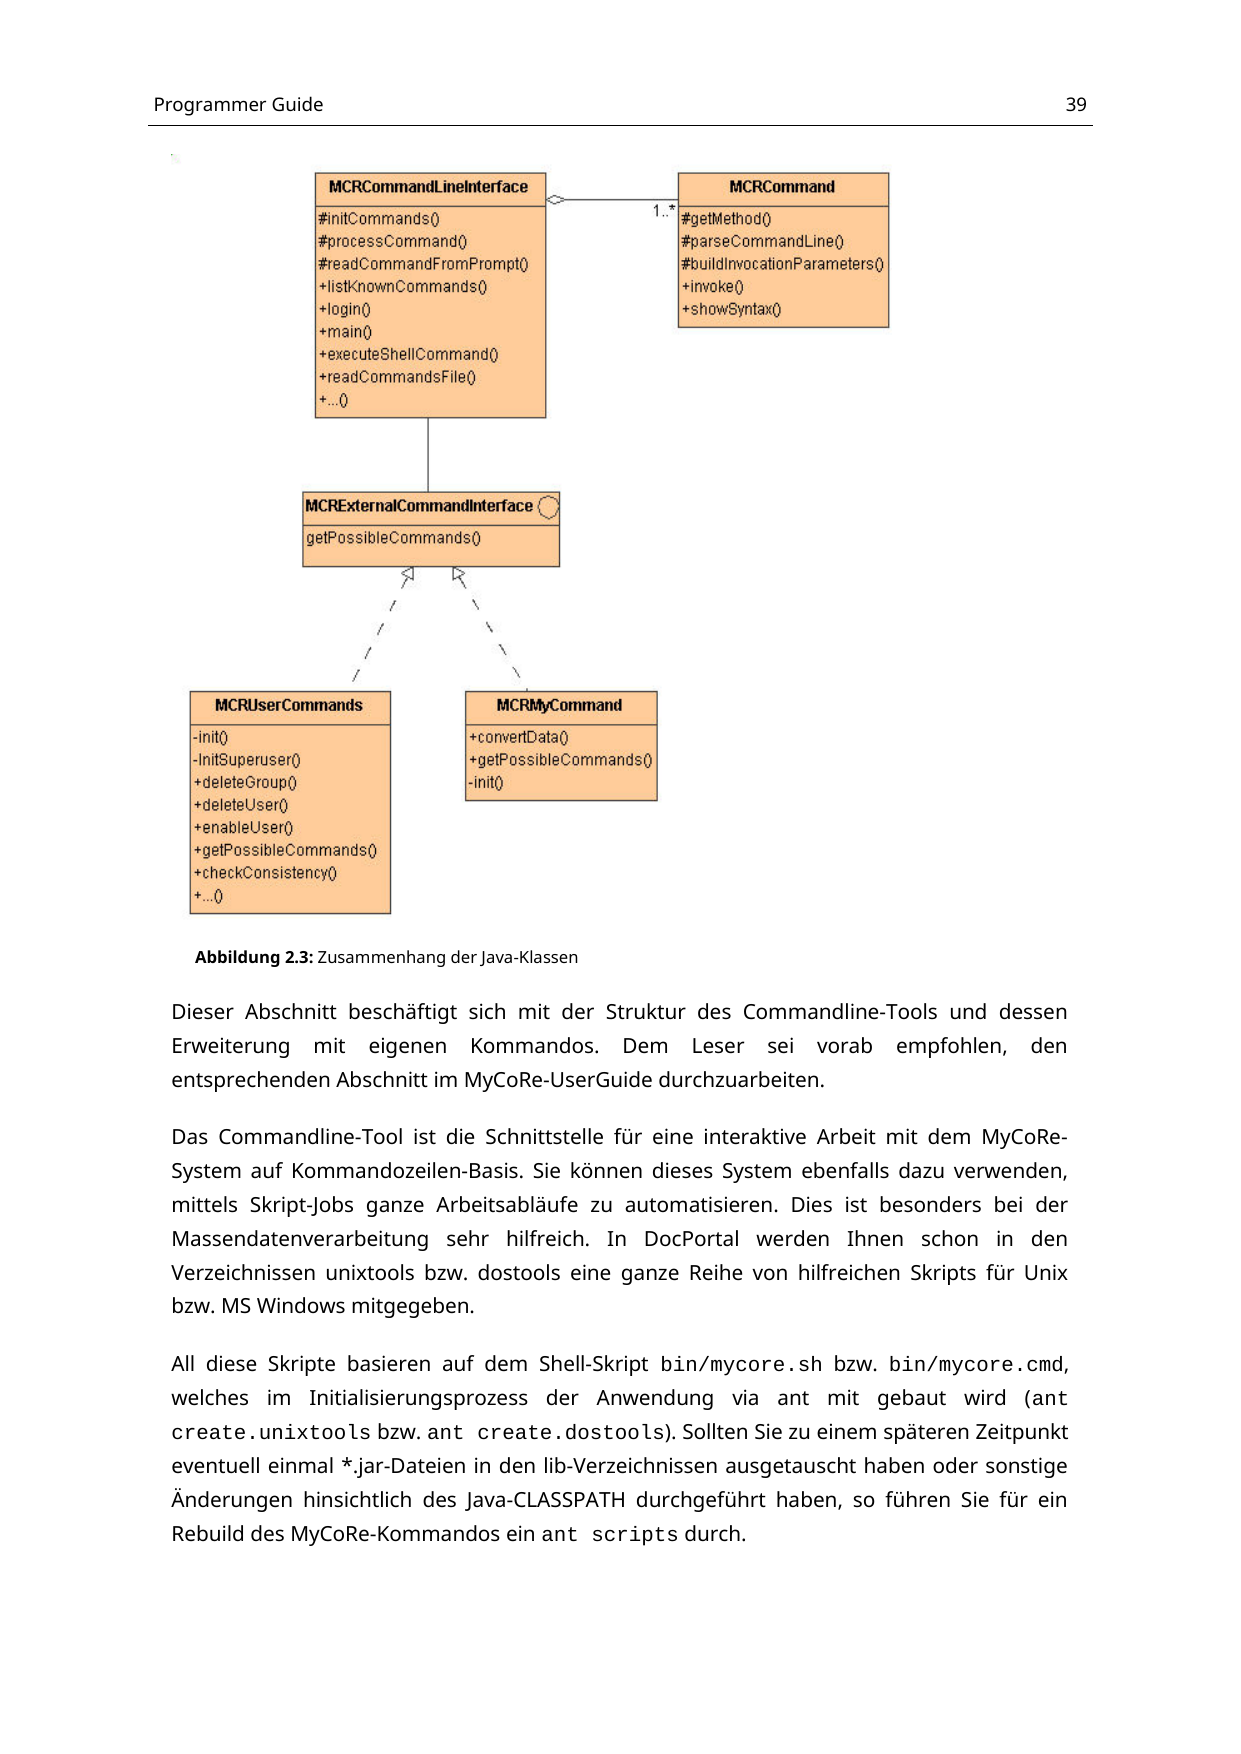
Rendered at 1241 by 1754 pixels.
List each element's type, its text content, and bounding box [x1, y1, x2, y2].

picture [171, 154, 912, 941]
text Abbildung 2.3: Zusammenhang der Java-Klassen [195, 941, 888, 968]
text Dieser Abschnitt beschäftigt sich mit der Struktur des Commandline-Tools und dessen Erweiterung mit eigenen Kommandos. Dem Leser sei vorab empfohlen, den entsprechenden Abschnitt im MyCoRe-UserGuide durchzuarbeiten. [171, 941, 1069, 1093]
text Das Commandline-Tool ist die Schnittstelle für eine interaktive Arbeit mit dem MyCoRe-System auf Kommandozeilen-Basis. Sie können dieses System ebenfalls dazu verwenden, mittels Skript-Jobs ganze Arbeitsabläufe zu automatisieren. Dies ist besonders bei der Massendatenverarbeitung sehr hilfreich. In DocPortal werden Ihnen schon in den Verzeichnissen unixtools bzw. dostools eine ganze Reihe von hilfreichen Skripts für Unix bzw. MS Windows mitgegeben. [171, 1122, 1069, 1320]
text All diese Skripte basieren auf dem Shell-Skript bin/mycore.sh bzw. bin/mycore.cmd, welches im Initialisierungsprozess der Anwendung via ant mit gebaut wird (ant create.unixtools bzw. ant create.dostools). Sollten Sie zu einem späteren Zeitpunkt eventuell einmal *.jar-Dateien in den lib-Verzeichnissen ausgetauscht haben oder sonstige Änderungen hinsichtlich des Java-CLASSPATH durchgeführt haben, so führen Sie für ein Rebuild des MyCoRe-Kommandos ein ant scripts durch. [171, 1349, 1069, 1548]
